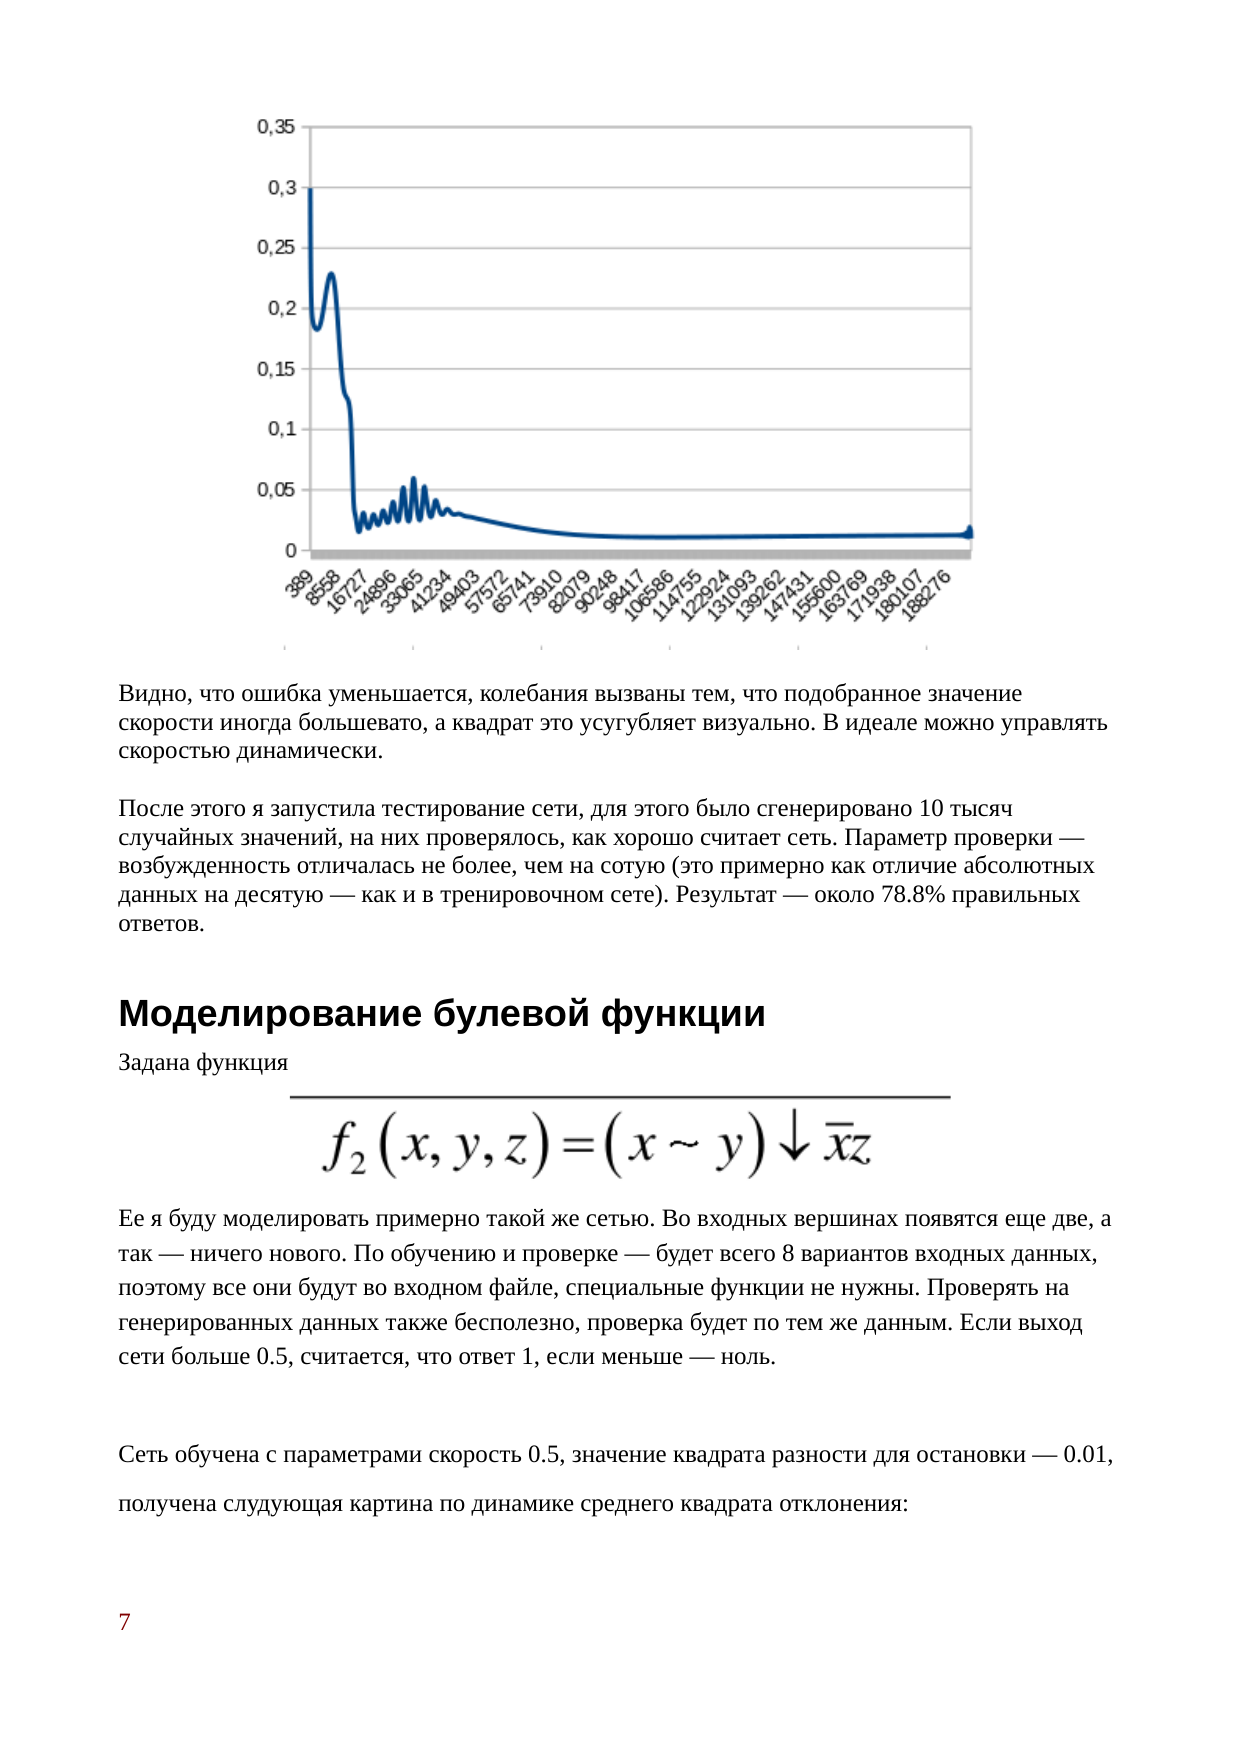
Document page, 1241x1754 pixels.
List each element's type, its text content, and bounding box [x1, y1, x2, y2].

text получена слудующая картина по динамике среднего квадрата отклонения: [118, 1488, 1122, 1517]
text Задана функция [118, 1047, 1122, 1076]
picture [289, 1095, 951, 1198]
text Сеть обучена с параметрами скорость 0.5, значение квадрата разности для остановки — 0.01, [118, 1439, 1122, 1468]
picture [246, 118, 995, 650]
text После этого я запустила тестирование сети, для этого было сгенерировано 10 тысяч случайных значений, на них проверялось, как хорошо считает сеть. Параметр проверки — возбужденность отличалась не более, чем на сотую (это примерно как отличие абсолютных данных на десятую — как и в тренировочном сете). Результат — около 78.8% правильных ответов. [118, 793, 1122, 937]
text Видно, что ошибка уменьшается, колебания вызваны тем, что подобранное значение скорости иногда большевато, а квадрат это усугубляет визуально. В идеале можно управлять скоростью динамически. [118, 678, 1122, 764]
subtitle Моделирование булевой функции [118, 991, 1122, 1034]
text Ее я буду моделировать примерно такой же сетью. Во входных вершинах появятся еще две, а так — ничего нового. По обучению и проверке — будет всего 8 вариантов входных данных, поэтому все они будут во входном файле, специальные функции не нужны. Проверять на генерированных данных также бесполезно, проверка будет по тем же данным. Если выход сети больше 0.5, считается, что ответ 1, если меньше — ноль. [118, 1096, 1122, 1370]
